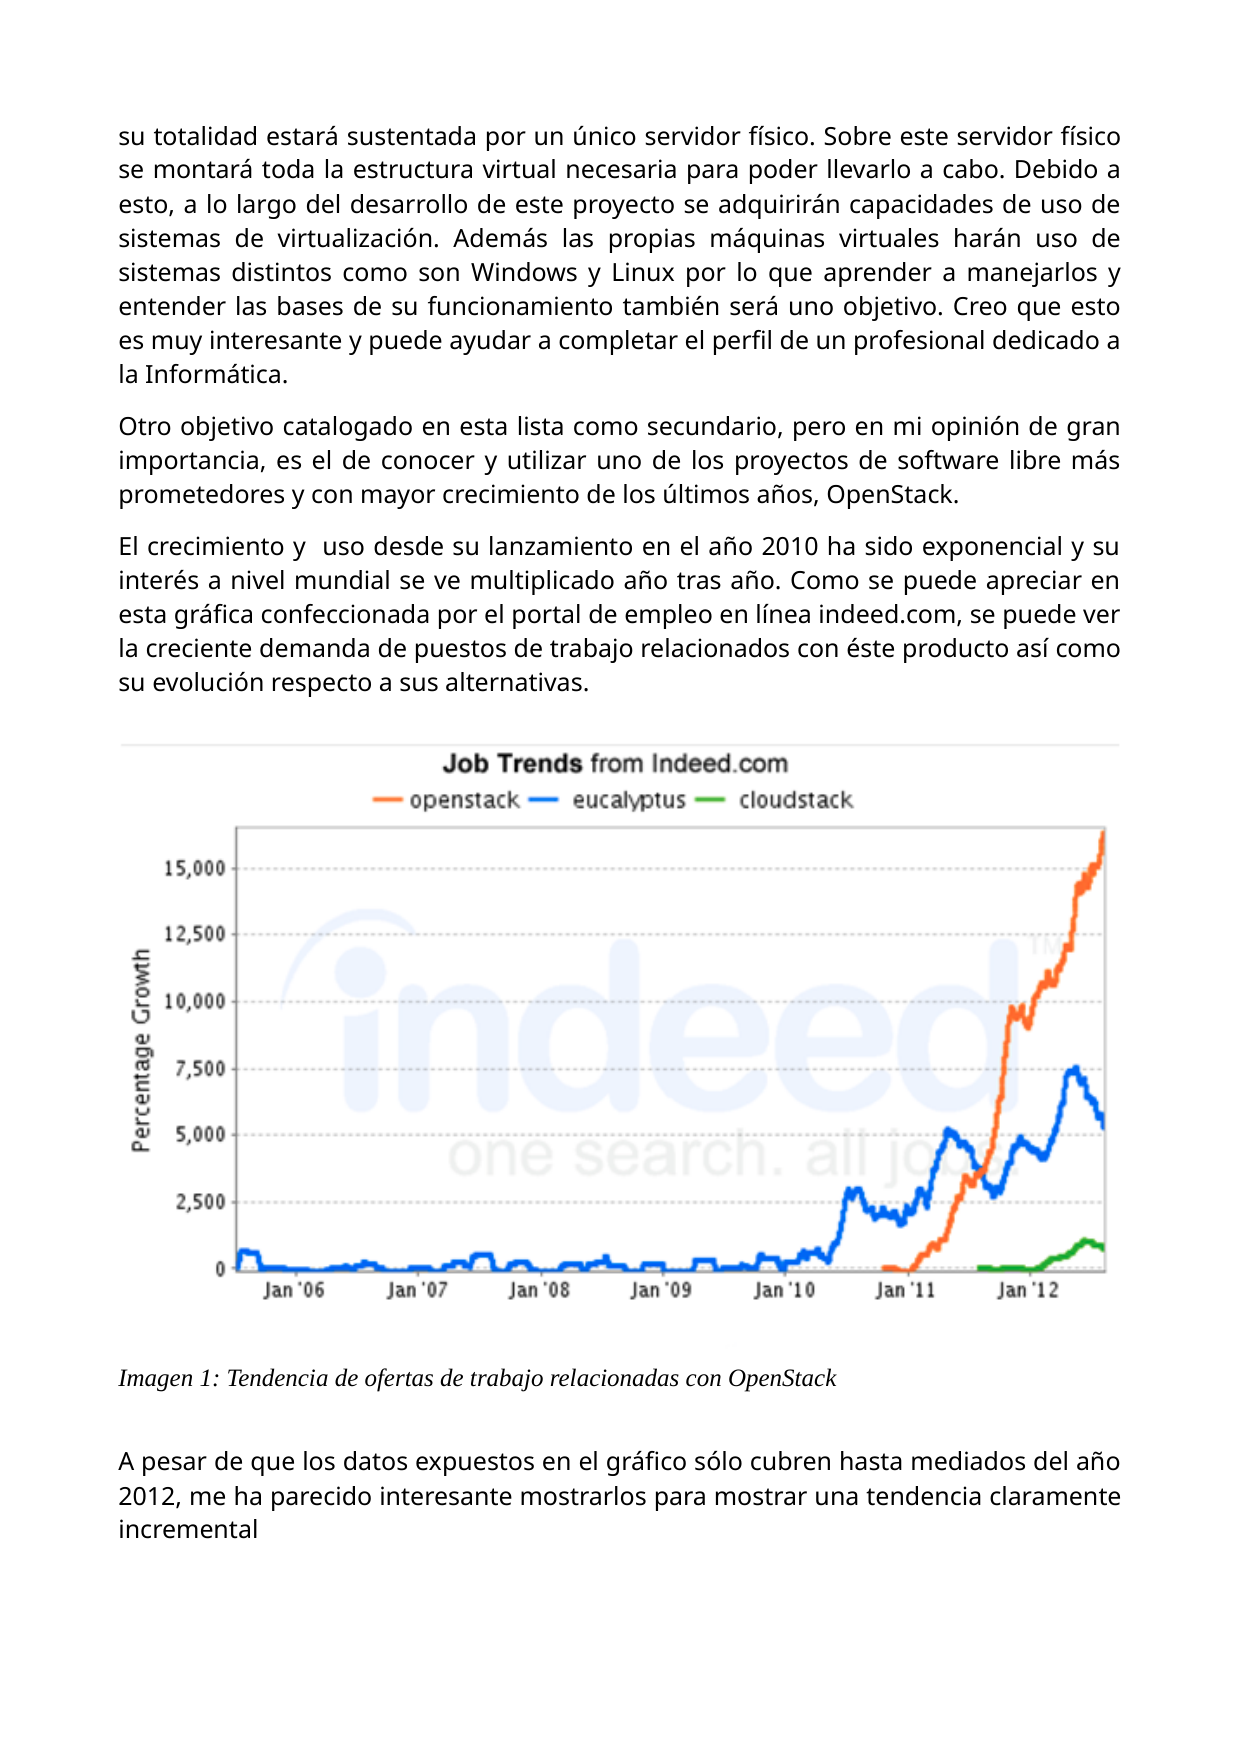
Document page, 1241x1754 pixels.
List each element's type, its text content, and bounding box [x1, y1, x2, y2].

picture [118, 741, 1123, 1364]
text A pesar de que los datos expuestos en el gráfico sólo cubren hasta mediados del año 2012, me ha parecido interesante mostrarlos para mostrar una tendencia claramente incremental [118, 1444, 1122, 1546]
text su totalidad estará sustentada por un único servidor físico. Sobre este servidor físico se montará toda la estructura virtual necesaria para poder llevarlo a cabo. Debido a esto, a lo largo del desarrollo de este proyecto se adquirirán capacidades de uso de sistemas de virtualización. Además las propias máquinas virtuales harán uso de sistemas distintos como son Windows y Linux por lo que aprender a manejarlos y entender las bases de su funcionamiento también será uno objetivo. Creo que esto es muy interesante y puede ayudar a completar el perfil de un profesional dedicado a la Informática. [118, 118, 1122, 391]
text Otro objetivo catalogado en esta lista como secundario, pero en mi opinión de gran importancia, es el de conocer y utilizar uno de los proyectos de software libre más prometedores y con mayor crecimiento de los últimos años, OpenStack. [118, 409, 1122, 511]
text Imagen 1: Tendencia de ofertas de trabajo relacionadas con OpenStack [118, 1364, 1122, 1392]
text El crecimiento y uso desde su lanzamiento en el año 2010 ha sido exponencial y su interés a nivel mundial se ve multiplicado año tras año. Como se puede apreciar en esta gráfica confeccionada por el portal de empleo en línea indeed.com, se puede ver la creciente demanda de puestos de trabajo relacionados con éste producto así como su evolución respecto a sus alternativas. [118, 529, 1122, 699]
